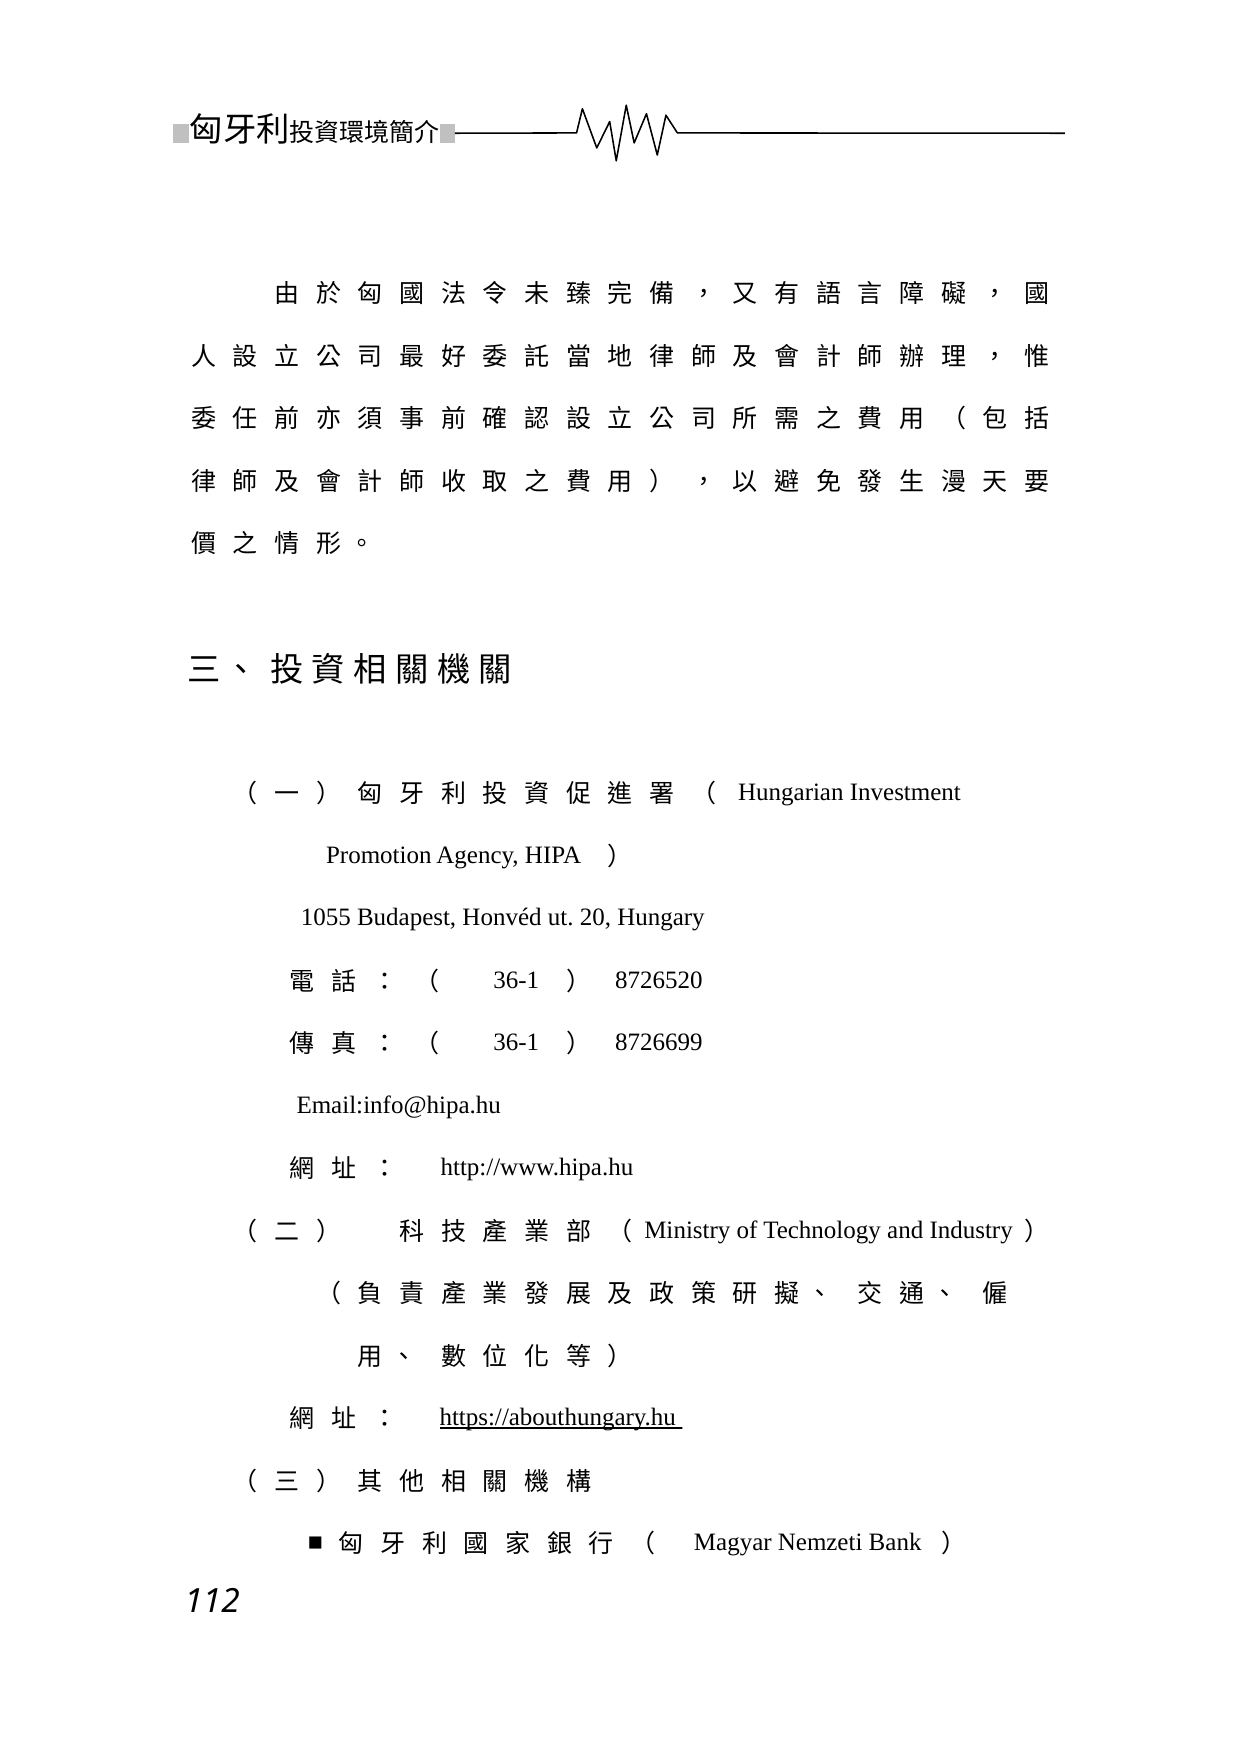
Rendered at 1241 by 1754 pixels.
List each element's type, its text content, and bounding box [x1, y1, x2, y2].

text （二） 科技產業部（Ministry of Technology and Industry） [207, 1188, 1058, 1250]
text 電話：（36-1）8726520 [207, 938, 1058, 1000]
text 三、投資相關機關 [183, 625, 1058, 688]
text 傳真：（36-1）8726699 [207, 1000, 1058, 1063]
text Email:info@hipa.hu [207, 1063, 1058, 1125]
text （三）其他相關機構 [207, 1438, 1058, 1500]
text （負責產業發展及政策研擬、交通、僱用、數位化等） [281, 1250, 1058, 1375]
text 網址：http://www.hipa.hu [207, 1125, 1058, 1188]
text ■ 匈牙利國家銀行（Magyar Nemzeti Bank） [281, 1500, 1058, 1563]
text 由於匈國法令未臻完備，又有語言障礙，國人設立公司最好委託當地律師及會計師辦理，惟委任前亦須事前確認設立公司所需之費用（包括律師及會計師收取之費用），以避免發生漫天要價之情形。 [183, 250, 1058, 563]
text 網址：https://abouthungary.hu [207, 1375, 1058, 1438]
text （一）匈牙利投資促進署（Hungarian Investment Promotion Agency, HIPA） [207, 750, 1058, 875]
text 1055 Budapest, Honvéd ut. 20, Hungary [207, 875, 1058, 938]
